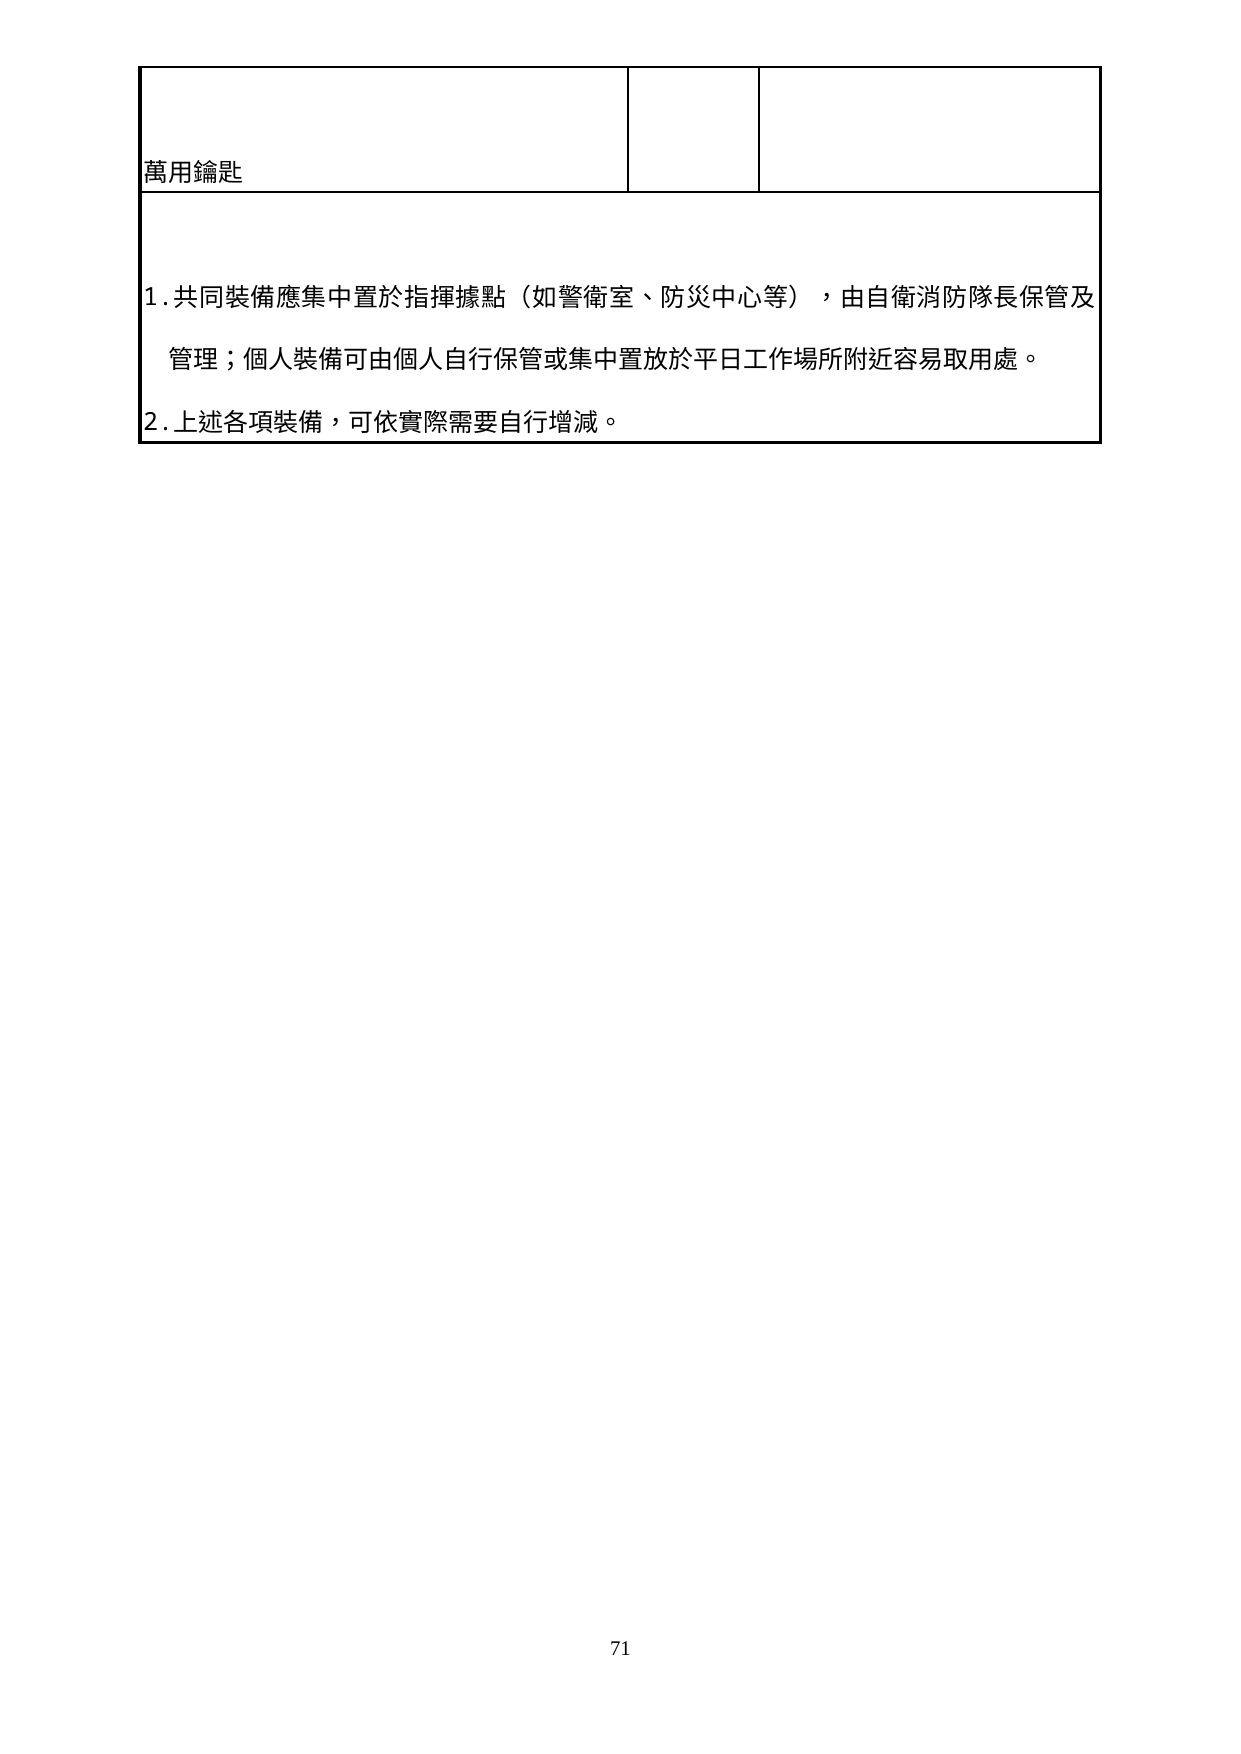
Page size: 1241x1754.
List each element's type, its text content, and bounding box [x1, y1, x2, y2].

table_cell [629, 68, 758, 191]
table_cell [760, 68, 1099, 191]
table_cell 萬用鑰匙 [142, 68, 627, 191]
table_cell 1.共同裝備應集中置於指揮據點（如警衛室、防災中心等），由自衛消防隊長保管及管理；個人裝備可由個人自行保管或集中置放於平日工作場所附近容易取用處。 2.上述各項裝備，可依實際需要自行增減。 [142, 193, 1099, 441]
